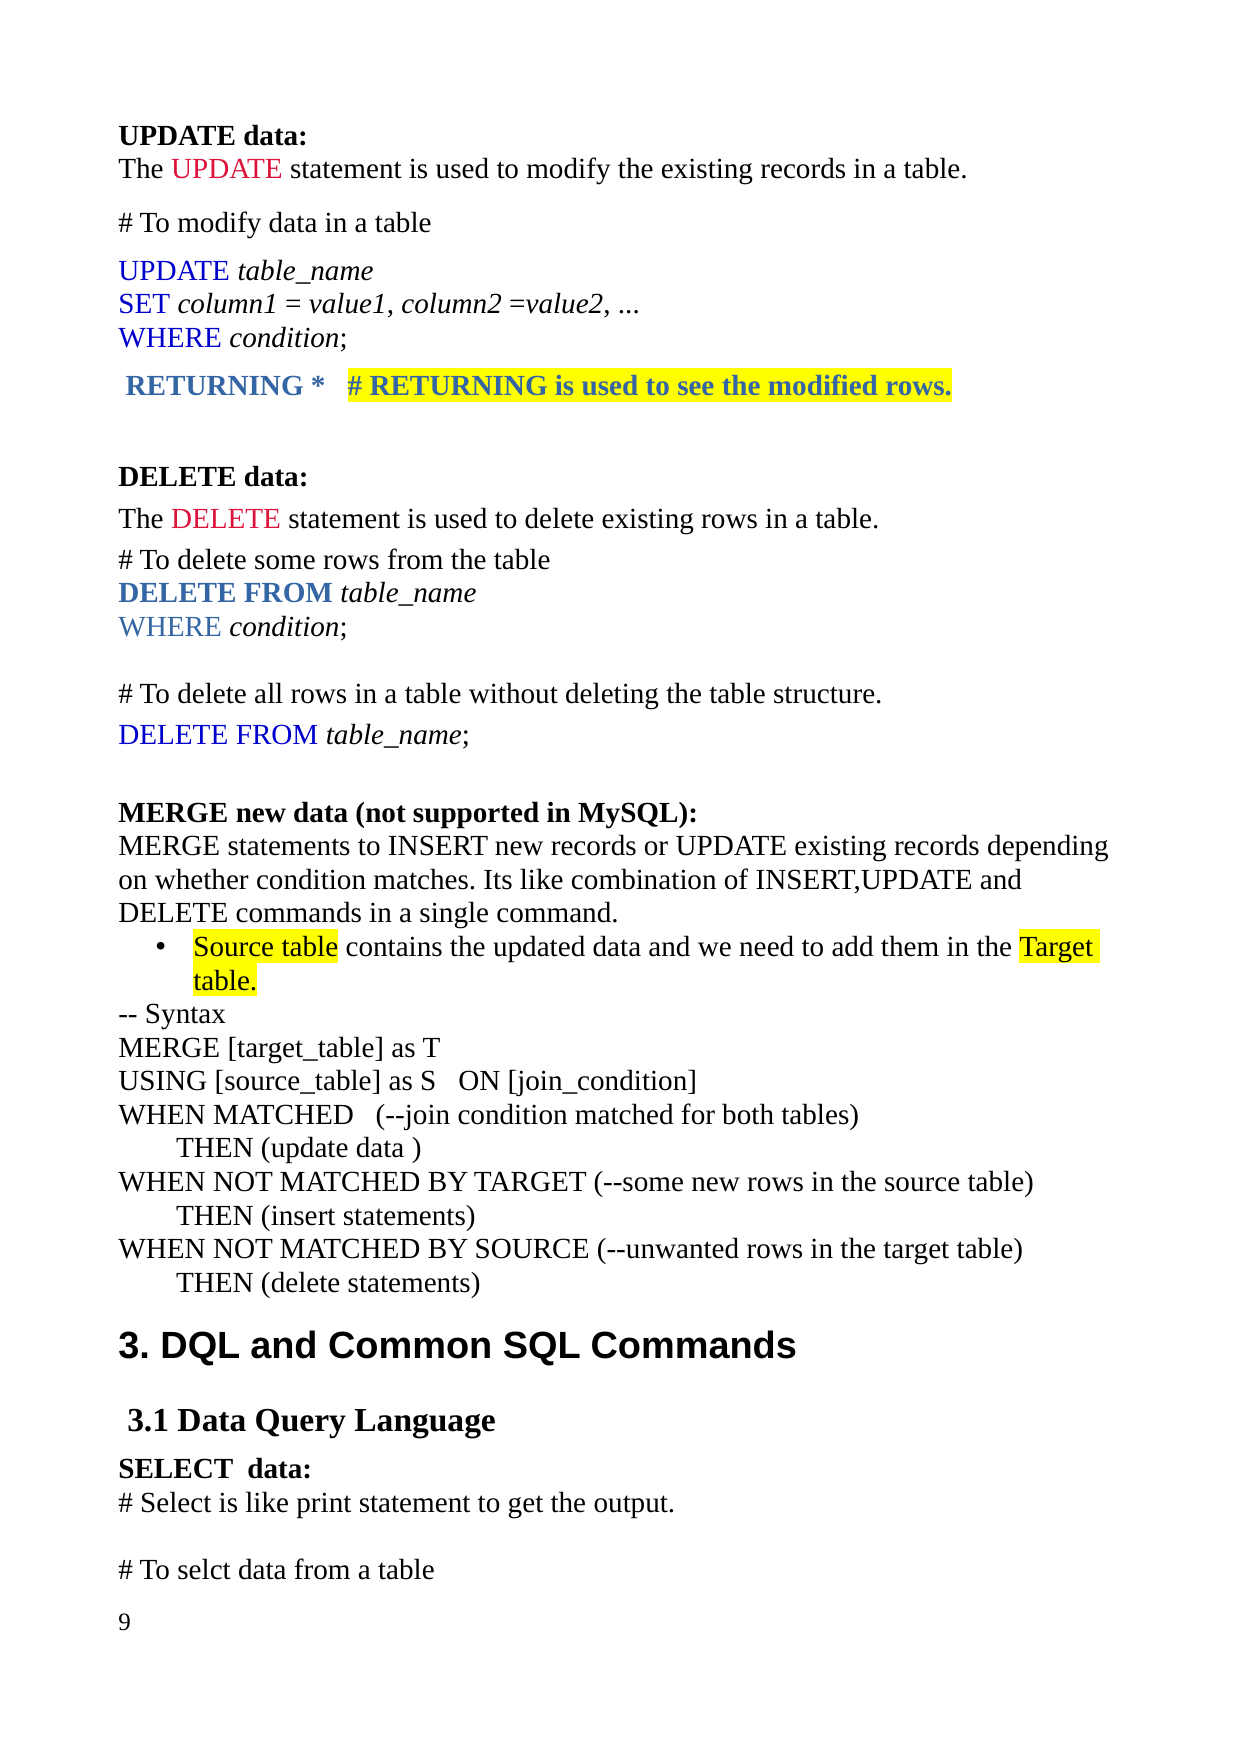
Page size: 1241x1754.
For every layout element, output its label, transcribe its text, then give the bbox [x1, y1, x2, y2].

text UPDATE table_name SET column1 = value1, column2 =value2, ... WHERE condition; [118, 253, 1122, 353]
text The DELETE statement is used to delete existing rows in a table. [118, 501, 1122, 534]
text MERGE statements to INSERT new records or UPDATE existing records depending on whether condition matches. Its like combination of INSERT,UPDATE and DELETE commands in a single command. [118, 828, 1122, 929]
text DELETE FROM table_name; [118, 717, 1122, 751]
text DELETE data: [118, 459, 1122, 493]
text # To selct data from a table [118, 1552, 1122, 1586]
text # To modify data in a table [118, 205, 1122, 238]
text THEN (insert statements) [118, 1198, 1122, 1231]
text WHEN MATCHED (--join condition matched for both tables) [118, 1097, 1122, 1131]
text THEN (update data ) [118, 1131, 1122, 1164]
list Source table contains the updated data and we need to add them in the Target table. [156, 929, 1122, 996]
text MERGE new data (not supported in MySQL): [118, 795, 1122, 828]
text # Select is like print statement to get the output. [118, 1485, 1122, 1518]
text WHEN NOT MATCHED BY TARGET (--some new rows in the source table) [118, 1164, 1122, 1198]
text # To delete all rows in a table without deleting the table structure. [118, 676, 1122, 710]
text SELECT data: [118, 1451, 1122, 1485]
text The UPDATE statement is used to modify the existing records in a table. [118, 152, 1122, 185]
text -- Syntax [118, 996, 1122, 1030]
text UPDATE data: [118, 118, 1122, 152]
text RETURNING * # RETURNING is used to see the modified rows. [118, 368, 1122, 402]
text DELETE FROM table_name [118, 576, 1122, 609]
text USING [source_table] as S ON [join_condition] [118, 1063, 1122, 1097]
subtitle 3. DQL and Common SQL Commands [118, 1323, 1122, 1367]
text WHEN NOT MATCHED BY SOURCE (--unwanted rows in the target table) [118, 1231, 1122, 1265]
text WHERE condition; [118, 609, 1122, 643]
text THEN (delete statements) [118, 1265, 1122, 1298]
text # To delete some rows from the table [118, 542, 1122, 576]
text MERGE [target_table] as T [118, 1030, 1122, 1063]
subtitle 3.1 Data Query Language [118, 1400, 1107, 1439]
